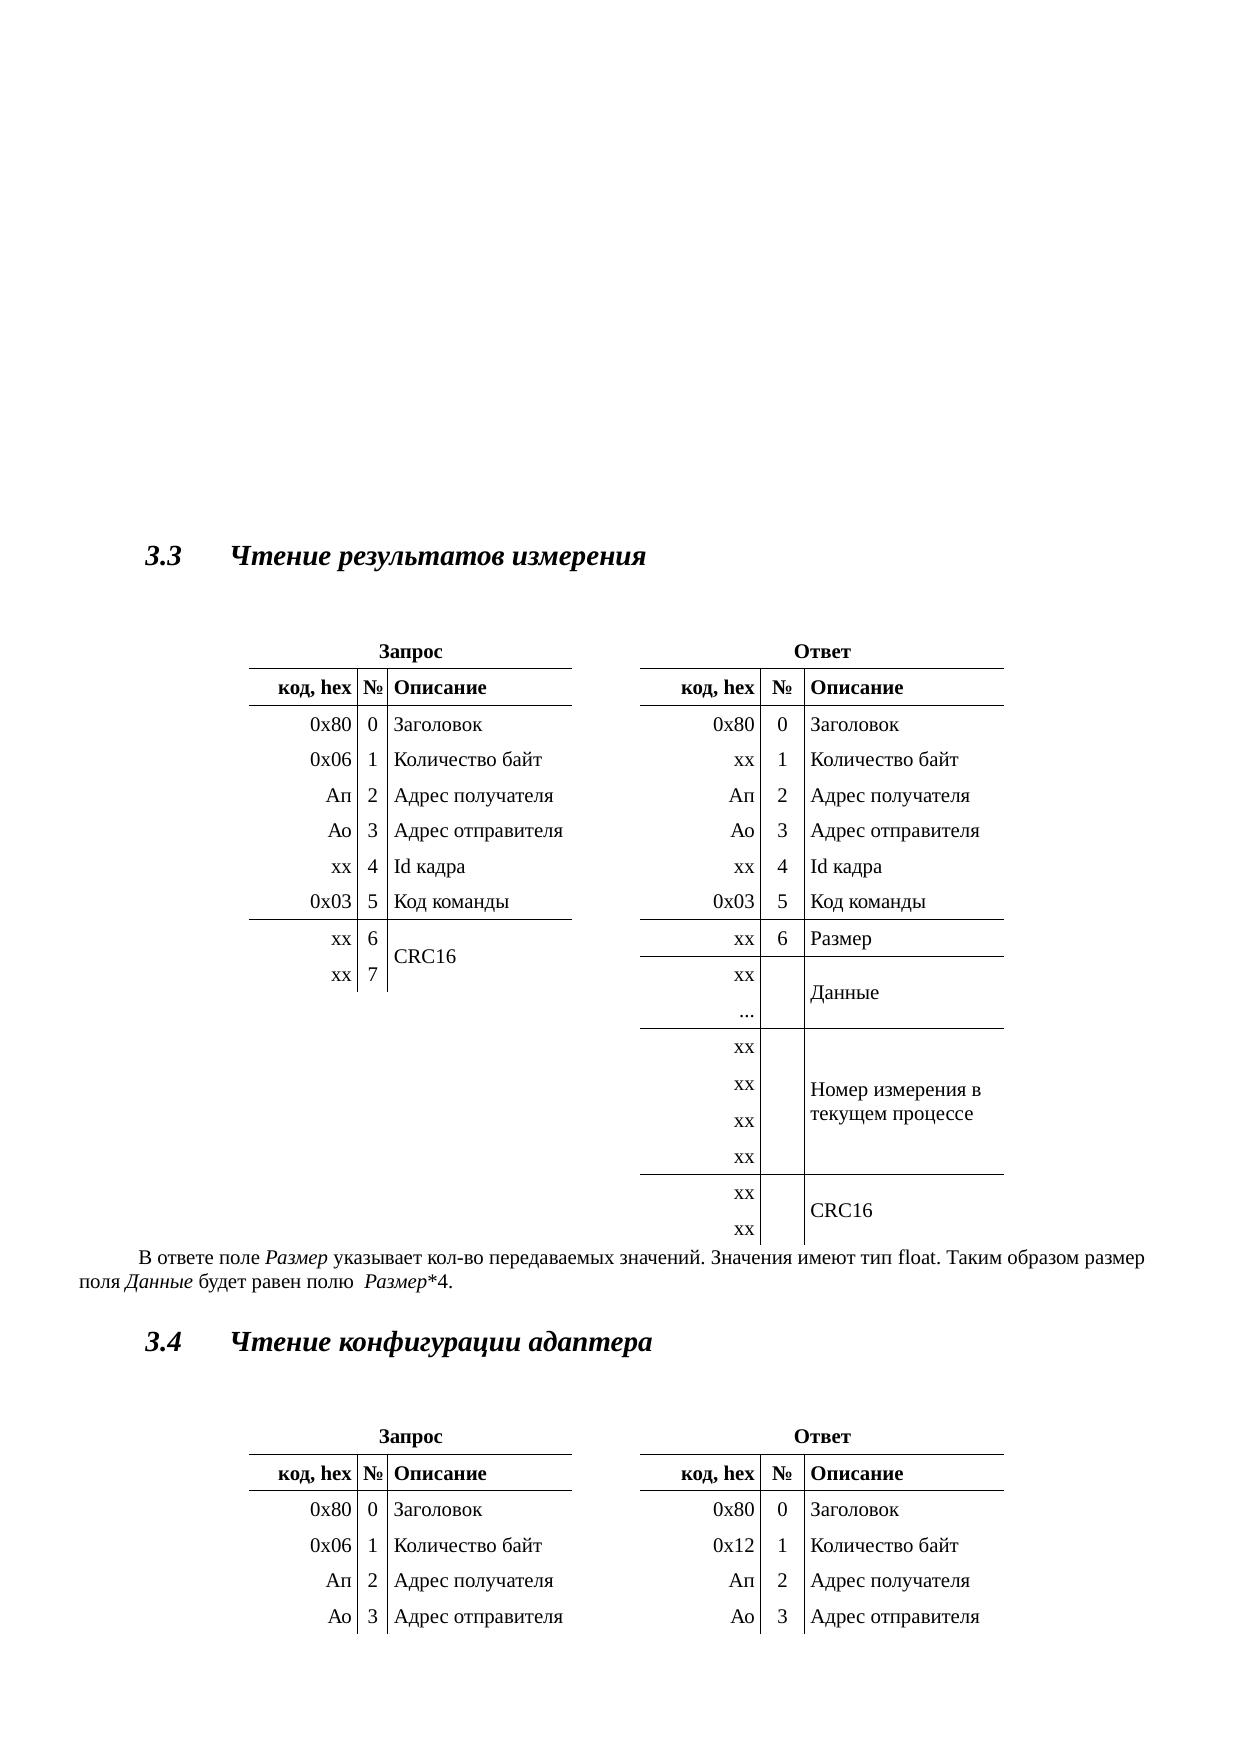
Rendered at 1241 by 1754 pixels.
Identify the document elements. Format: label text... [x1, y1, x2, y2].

table_cell [357, 992, 388, 1028]
table_cell 0x80 [249, 706, 357, 741]
table_cell 1 [761, 1527, 804, 1562]
table_cell [761, 1064, 804, 1101]
table_cell ... [640, 992, 760, 1028]
table_cell Адрес отправителя [388, 813, 572, 848]
table_cell [388, 1028, 572, 1064]
table_cell Id кадра [805, 848, 1004, 883]
table_header Ответ [640, 1418, 1004, 1454]
table_cell Адрес получателя [388, 777, 572, 812]
table_cell [572, 705, 640, 741]
table_header [572, 633, 640, 668]
table_cell [572, 956, 640, 992]
table_cell Адрес получателя [805, 777, 1004, 812]
table_cell Количество байт [805, 741, 1004, 777]
table_cell Заголовок [805, 706, 1004, 741]
table_cell [572, 848, 640, 883]
table_cell 0 [761, 1491, 804, 1527]
table_cell 5 [358, 884, 387, 919]
table_cell [388, 1101, 572, 1137]
table_cell [761, 1210, 804, 1245]
table_cell [388, 992, 572, 1028]
table_cell Описание [805, 669, 1004, 705]
table_header Запрос [249, 633, 572, 668]
table_cell Ап [640, 777, 760, 812]
table_cell 6 [358, 920, 387, 956]
table_cell 1 [358, 741, 387, 777]
table_cell Ап [249, 777, 357, 812]
table_cell Заголовок [805, 1491, 1004, 1527]
table_cell xx [640, 741, 760, 777]
table_cell [761, 1175, 804, 1209]
table_cell [357, 1101, 388, 1137]
table_cell [572, 884, 640, 919]
table_cell CRC16 [388, 920, 572, 992]
table_cell 0x06 [249, 1527, 357, 1562]
table_cell [388, 1210, 572, 1245]
table_cell Ао [640, 1598, 760, 1633]
table_cell 0x03 [640, 884, 760, 919]
subtitle Чтение результатов измерения [108, 538, 1187, 572]
table_cell 0 [358, 1491, 387, 1527]
table_cell 2 [358, 777, 387, 812]
table_cell [249, 1210, 357, 1245]
table_cell 3 [761, 1598, 804, 1633]
table_cell Ап [640, 1563, 760, 1598]
table_cell 0x80 [249, 1491, 357, 1527]
table_cell [572, 992, 640, 1028]
table_cell № [761, 669, 804, 705]
table_cell [572, 919, 640, 956]
table_cell [761, 957, 804, 992]
text В ответе поле Размер указывает кол-во передаваемых значений. Значения имеют тип float. Таким образом размер поля Данные будет равен полю Размер*4. [79, 1245, 1187, 1293]
subtitle Чтение конфигурации адаптера [108, 1324, 1187, 1358]
table_cell [761, 1138, 804, 1174]
table_cell [572, 777, 640, 812]
table_cell [572, 1598, 640, 1633]
table_cell Ао [640, 813, 760, 848]
table_cell 2 [358, 1563, 387, 1598]
table_cell [249, 1174, 357, 1209]
table_cell Ао [249, 1598, 357, 1633]
table_cell Номер измерения в текущем процессе [805, 1029, 1004, 1174]
table_cell Код команды [805, 884, 1004, 919]
table_cell Размер [805, 920, 1004, 956]
table_cell xx [249, 956, 357, 992]
table_cell 2 [761, 1563, 804, 1598]
table_cell Адрес получателя [805, 1563, 1004, 1598]
table_cell № [358, 669, 387, 705]
table_cell 1 [761, 741, 804, 777]
table_cell 0x80 [640, 1491, 760, 1527]
table_cell 3 [761, 813, 804, 848]
table_cell 5 [761, 884, 804, 919]
table_cell код, hex [249, 669, 357, 705]
table_cell код, hex [640, 1455, 760, 1490]
table_cell [572, 1028, 640, 1245]
table_cell [249, 1028, 357, 1064]
table_cell [249, 1064, 357, 1101]
table_cell [572, 1454, 640, 1490]
table_cell Описание [388, 1455, 572, 1490]
table_header Ответ [640, 633, 1004, 668]
table_cell 6 [761, 920, 804, 956]
table_cell 0 [761, 706, 804, 741]
table_cell Адрес отправителя [805, 813, 1004, 848]
table_cell 0x12 [640, 1527, 760, 1562]
table_cell [357, 1210, 388, 1245]
table_cell [249, 992, 357, 1028]
table_cell [572, 741, 640, 777]
table_cell Заголовок [388, 706, 572, 741]
table_cell [357, 1138, 388, 1174]
table_cell № [358, 1455, 387, 1490]
table_cell 0x80 [640, 706, 760, 741]
table_cell [761, 1029, 804, 1064]
table_cell Адрес получателя [388, 1563, 572, 1598]
table_cell Описание [388, 669, 572, 705]
table_cell [572, 1563, 640, 1598]
table_cell [572, 813, 640, 848]
table_cell xx [249, 848, 357, 883]
table_cell Количество байт [805, 1527, 1004, 1562]
table_cell xx [640, 957, 760, 992]
table_cell 0x06 [249, 741, 357, 777]
table_cell [572, 1490, 640, 1527]
table_cell CRC16 [805, 1175, 1004, 1245]
table_cell [572, 668, 640, 705]
table_cell [572, 1527, 640, 1562]
table_header Запрос [249, 1418, 572, 1454]
table_cell [388, 1138, 572, 1174]
table_cell 3 [358, 813, 387, 848]
table_cell xx [640, 1138, 760, 1174]
table_cell xx [640, 1029, 760, 1064]
table_cell 0 [358, 706, 387, 741]
table_cell [249, 1138, 357, 1174]
table_cell 4 [761, 848, 804, 883]
table_cell 2 [761, 777, 804, 812]
table_cell [249, 1101, 357, 1137]
table_cell 3 [358, 1598, 387, 1633]
table_cell Ао [249, 813, 357, 848]
table_cell xx [640, 1101, 760, 1137]
table_cell № [761, 1455, 804, 1490]
table_cell Количество байт [388, 1527, 572, 1562]
table_cell [761, 1101, 804, 1137]
table_cell Описание [805, 1455, 1004, 1490]
table_cell xx [640, 848, 760, 883]
table_cell Количество байт [388, 741, 572, 777]
table_cell Заголовок [388, 1491, 572, 1527]
table_cell [357, 1028, 388, 1064]
table_cell 1 [358, 1527, 387, 1562]
table_cell xx [640, 1210, 760, 1245]
table_cell 4 [358, 848, 387, 883]
table_cell Адрес отправителя [388, 1598, 572, 1633]
table_cell код, hex [249, 1455, 357, 1490]
table_cell 0x03 [249, 884, 357, 919]
table_cell [357, 1174, 388, 1209]
table_cell [357, 1064, 388, 1101]
table_cell xx [640, 1175, 760, 1209]
table_cell [761, 992, 804, 1028]
table_cell [388, 1064, 572, 1101]
table_cell Id кадра [388, 848, 572, 883]
table_cell 7 [358, 956, 387, 992]
table_cell Ап [249, 1563, 357, 1598]
table_header [572, 1418, 640, 1454]
table_cell xx [640, 920, 760, 956]
table_cell [388, 1174, 572, 1209]
table_cell код, hex [640, 669, 760, 705]
table_cell Адрес отправителя [805, 1598, 1004, 1633]
table_cell xx [640, 1064, 760, 1101]
table_cell Код команды [388, 884, 572, 919]
table_cell Данные [805, 957, 1004, 1028]
table_cell xx [249, 920, 357, 956]
